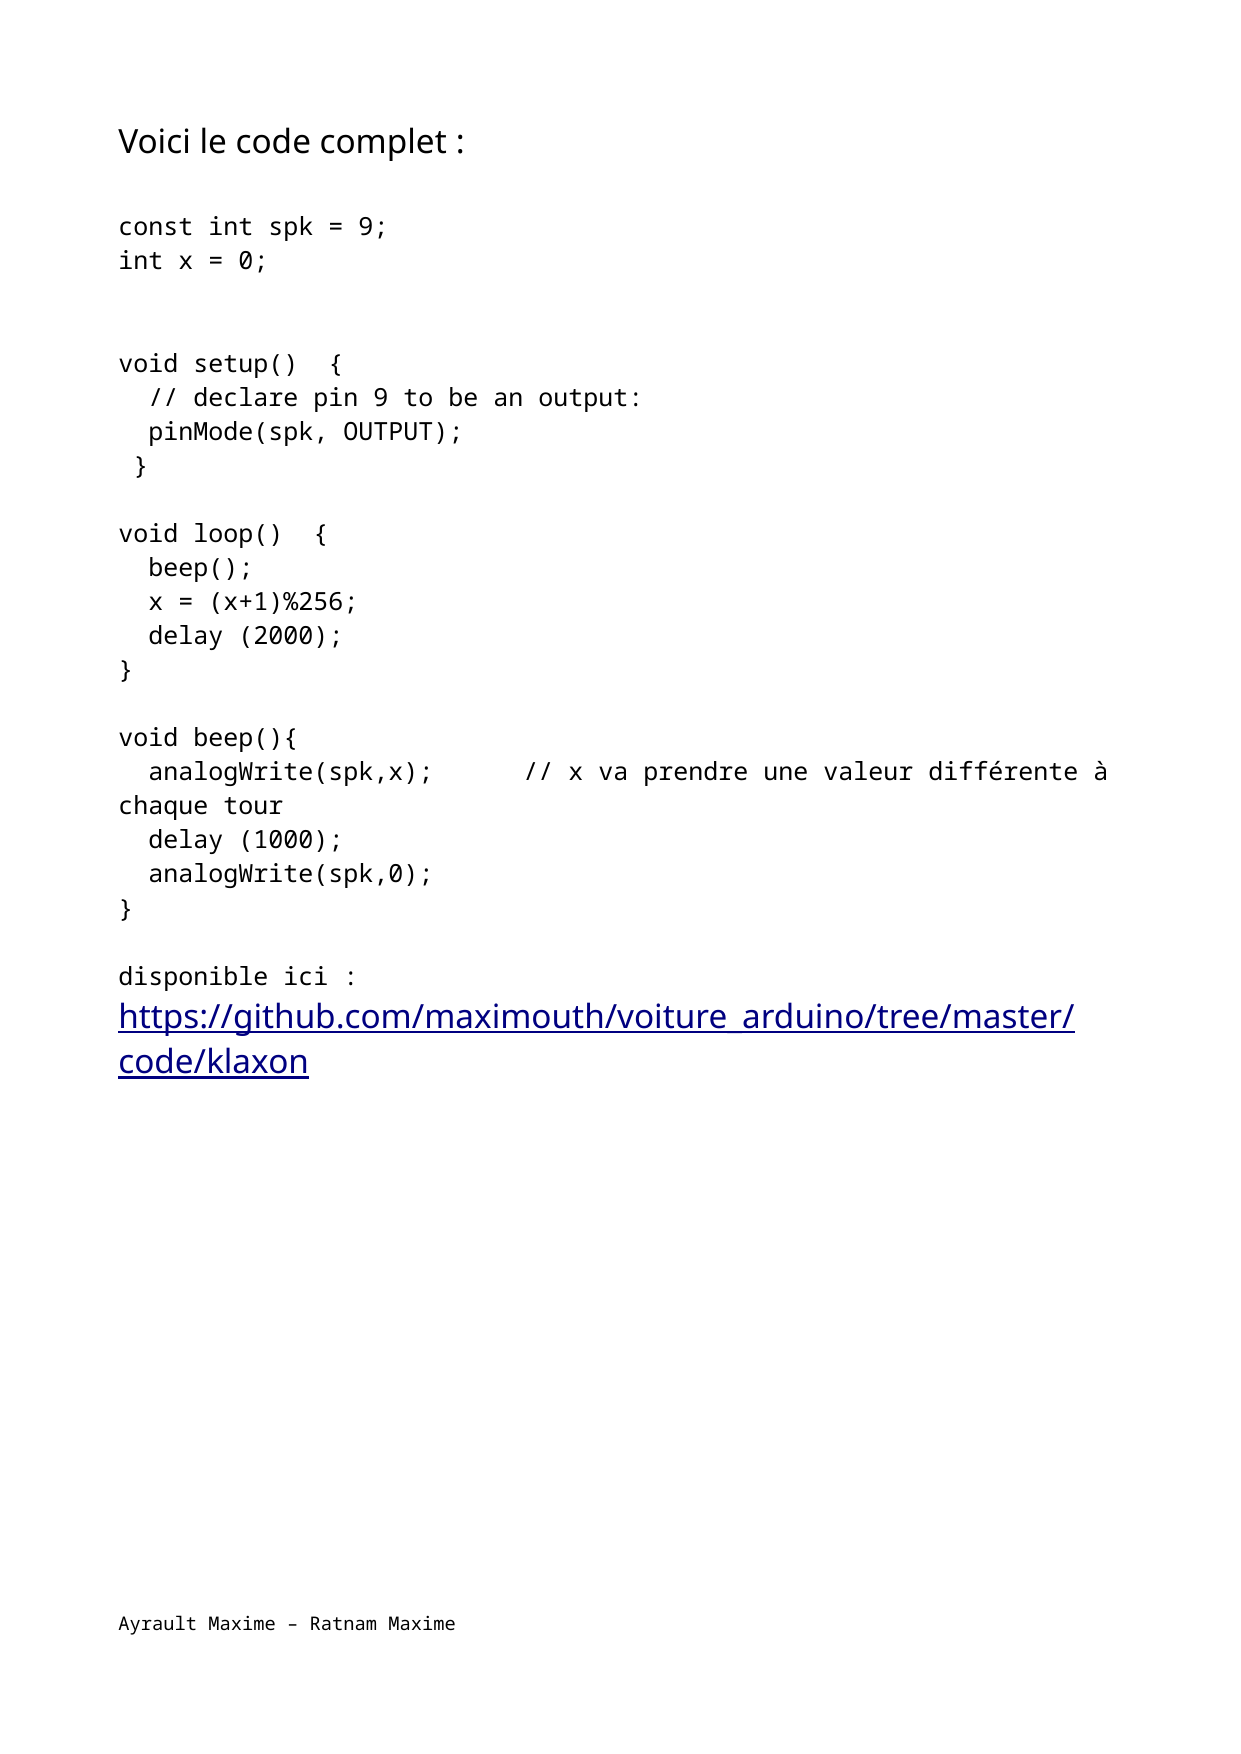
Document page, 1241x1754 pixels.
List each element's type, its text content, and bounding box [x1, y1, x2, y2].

text disponible ici : [118, 958, 1122, 992]
text analogWrite(spk,x); // x va prendre une valeur différente à chaque tour [118, 754, 1122, 822]
text analogWrite(spk,0); [118, 856, 1122, 890]
text } [118, 447, 1122, 481]
text x = (x+1)%256; [118, 584, 1122, 618]
text } [118, 652, 1122, 686]
text void beep(){ [118, 720, 1122, 754]
text int x = 0; [118, 243, 1122, 277]
text void setup() { [118, 345, 1122, 379]
text beep(); [118, 549, 1122, 584]
text // declare pin 9 to be an output: [118, 379, 1122, 413]
text void loop() { [118, 516, 1122, 549]
text delay (1000); [118, 822, 1122, 856]
text https://github.com/maximouth/voiture_arduino/tree/master/code/klaxon [118, 992, 1122, 1083]
text delay (2000); [118, 618, 1122, 652]
text } [118, 890, 1122, 924]
text pinMode(spk, OUTPUT); [118, 413, 1122, 447]
text const int spk = 9; [118, 209, 1122, 243]
text Voici le code complet : [118, 118, 1122, 163]
